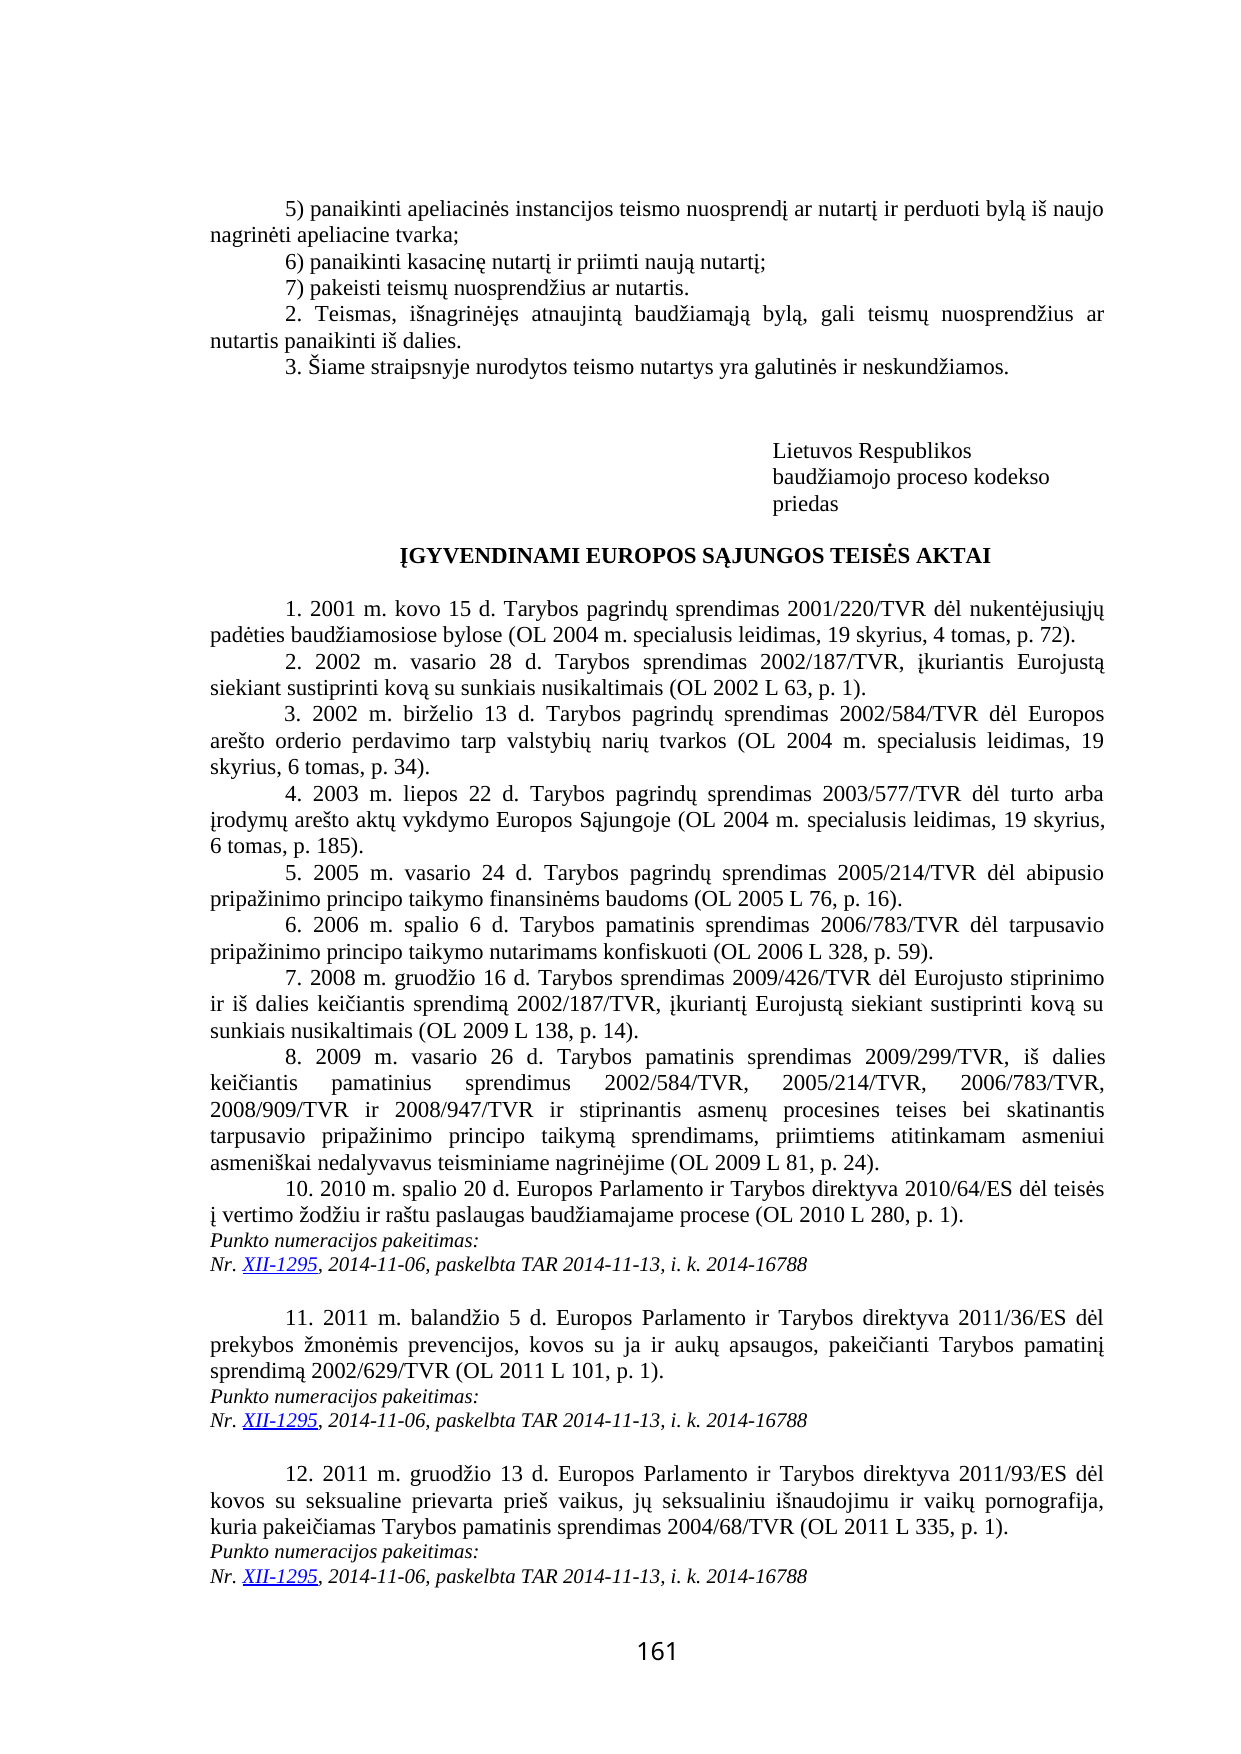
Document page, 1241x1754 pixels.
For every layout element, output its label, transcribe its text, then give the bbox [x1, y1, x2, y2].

text 7. 2008 m. gruodžio 16 d. Tarybos sprendimas 2009/426/TVR dėl Eurojusto stiprinimo ir iš dalies keičiantis sprendimą 2002/187/TVR, įkuriantį Eurojustą siekiant sustiprinti kovą su sunkiais nusikaltimais (OL 2009 L 138, p. 14). [210, 964, 1106, 1043]
text Punkto numeracijos pakeitimas: [210, 1383, 1106, 1408]
text 2. 2002 m. vasario 28 d. Tarybos sprendimas 2002/187/TVR, įkuriantis Eurojustą siekiant sustiprinti kovą su sunkiais nusikaltimais (OL 2002 L 63, p. 1). [210, 648, 1106, 701]
text Lietuvos Respublikos [772, 437, 1106, 463]
text 4. 2003 m. liepos 22 d. Tarybos pagrindų sprendimas 2003/577/TVR dėl turto arba įrodymų arešto aktų vykdymo Europos Sąjungoje (OL 2004 m. specialusis leidimas, 19 skyrius, 6 tomas, p. 185). [210, 779, 1106, 859]
text 6. 2006 m. spalio 6 d. Tarybos pamatinis sprendimas 2006/783/TVR dėl tarpusavio pripažinimo principo taikymo nutarimams konfiskuoti (OL 2006 L 328, p. 59). [210, 911, 1106, 964]
text Nr. XII-1295, 2014-11-06, paskelbta TAR 2014-11-13, i. k. 2014-16788 [210, 1563, 1106, 1588]
text 6) panaikinti kasacinę nutartį ir priimti naują nutartį; [210, 248, 1106, 274]
text 10. 2010 m. spalio 20 d. Europos Parlamento ir Tarybos direktyva 2010/64/ES dėl teisės į vertimo žodžiu ir raštu paslaugas baudžiamajame procese (OL 2010 L 280, p. 1). [210, 1175, 1106, 1228]
text priedas [772, 490, 1106, 516]
text 3. Šiame straipsnyje nurodytos teismo nutartys yra galutinės ir neskundžiamos. [210, 353, 1106, 379]
text 8. 2009 m. vasario 26 d. Tarybos pamatinis sprendimas 2009/299/TVR, iš dalies keičiantis pamatinius sprendimus 2002/584/TVR, 2005/214/TVR, 2006/783/TVR, 2008/909/TVR ir 2008/947/TVR ir stiprinantis asmenų procesines teises bei skatinantis tarpusavio pripažinimo principo taikymą sprendimams, priimtiems atitinkamam asmeniui asmeniškai nedalyvavus teisminiame nagrinėjime (OL 2009 L 81, p. 24). [210, 1043, 1106, 1175]
text Nr. XII-1295, 2014-11-06, paskelbta TAR 2014-11-13, i. k. 2014-16788 [210, 1252, 1106, 1276]
text 11. 2011 m. balandžio 5 d. Europos Parlamento ir Tarybos direktyva 2011/36/ES dėl prekybos žmonėmis prevencijos, kovos su ja ir aukų apsaugos, pakeičianti Tarybos pamatinį sprendimą 2002/629/TVR (OL 2011 L 101, p. 1). [210, 1304, 1106, 1383]
text 3. 2002 m. birželio 13 d. Tarybos pagrindų sprendimas 2002/584/TVR dėl Europos arešto orderio perdavimo tarp valstybių narių tvarkos (OL 2004 m. specialusis leidimas, 19 skyrius, 6 tomas, p. 34). [210, 701, 1106, 779]
text baudžiamojo proceso kodekso [772, 463, 1106, 490]
text Nr. XII-1295, 2014-11-06, paskelbta TAR 2014-11-13, i. k. 2014-16788 [210, 1408, 1106, 1432]
text Punkto numeracijos pakeitimas: [210, 1228, 1106, 1252]
text 5) panaikinti apeliacinės instancijos teismo nuosprendį ar nutartį ir perduoti bylą iš naujo nagrinėti apeliacine tvarka; [210, 195, 1106, 248]
text 7) pakeisti teismų nuosprendžius ar nutartis. [210, 274, 1106, 300]
text Punkto numeracijos pakeitimas: [210, 1539, 1106, 1563]
text 12. 2011 m. gruodžio 13 d. Europos Parlamento ir Tarybos direktyva 2011/93/ES dėl kovos su seksualine prievarta prieš vaikus, jų seksualiniu išnaudojimu ir vaikų pornografija, kuria pakeičiamas Tarybos pamatinis sprendimas 2004/68/TVR (OL 2011 L 335, p. 1). [210, 1460, 1106, 1539]
text ĮGYVENDINAMI EUROPOS SĄJUNGOS TEISĖS AKTAI [210, 542, 1106, 569]
text 5. 2005 m. vasario 24 d. Tarybos pagrindų sprendimas 2005/214/TVR dėl abipusio pripažinimo principo taikymo finansinėms baudoms (OL 2005 L 76, p. 16). [210, 859, 1106, 911]
text 2. Teismas, išnagrinėjęs atnaujintą baudžiamąją bylą, gali teismų nuosprendžius ar nutartis panaikinti iš dalies. [210, 300, 1106, 353]
text 1. 2001 m. kovo 15 d. Tarybos pagrindų sprendimas 2001/220/TVR dėl nukentėjusiųjų padėties baudžiamosiose bylose (OL 2004 m. specialusis leidimas, 19 skyrius, 4 tomas, p. 72). [210, 595, 1106, 648]
